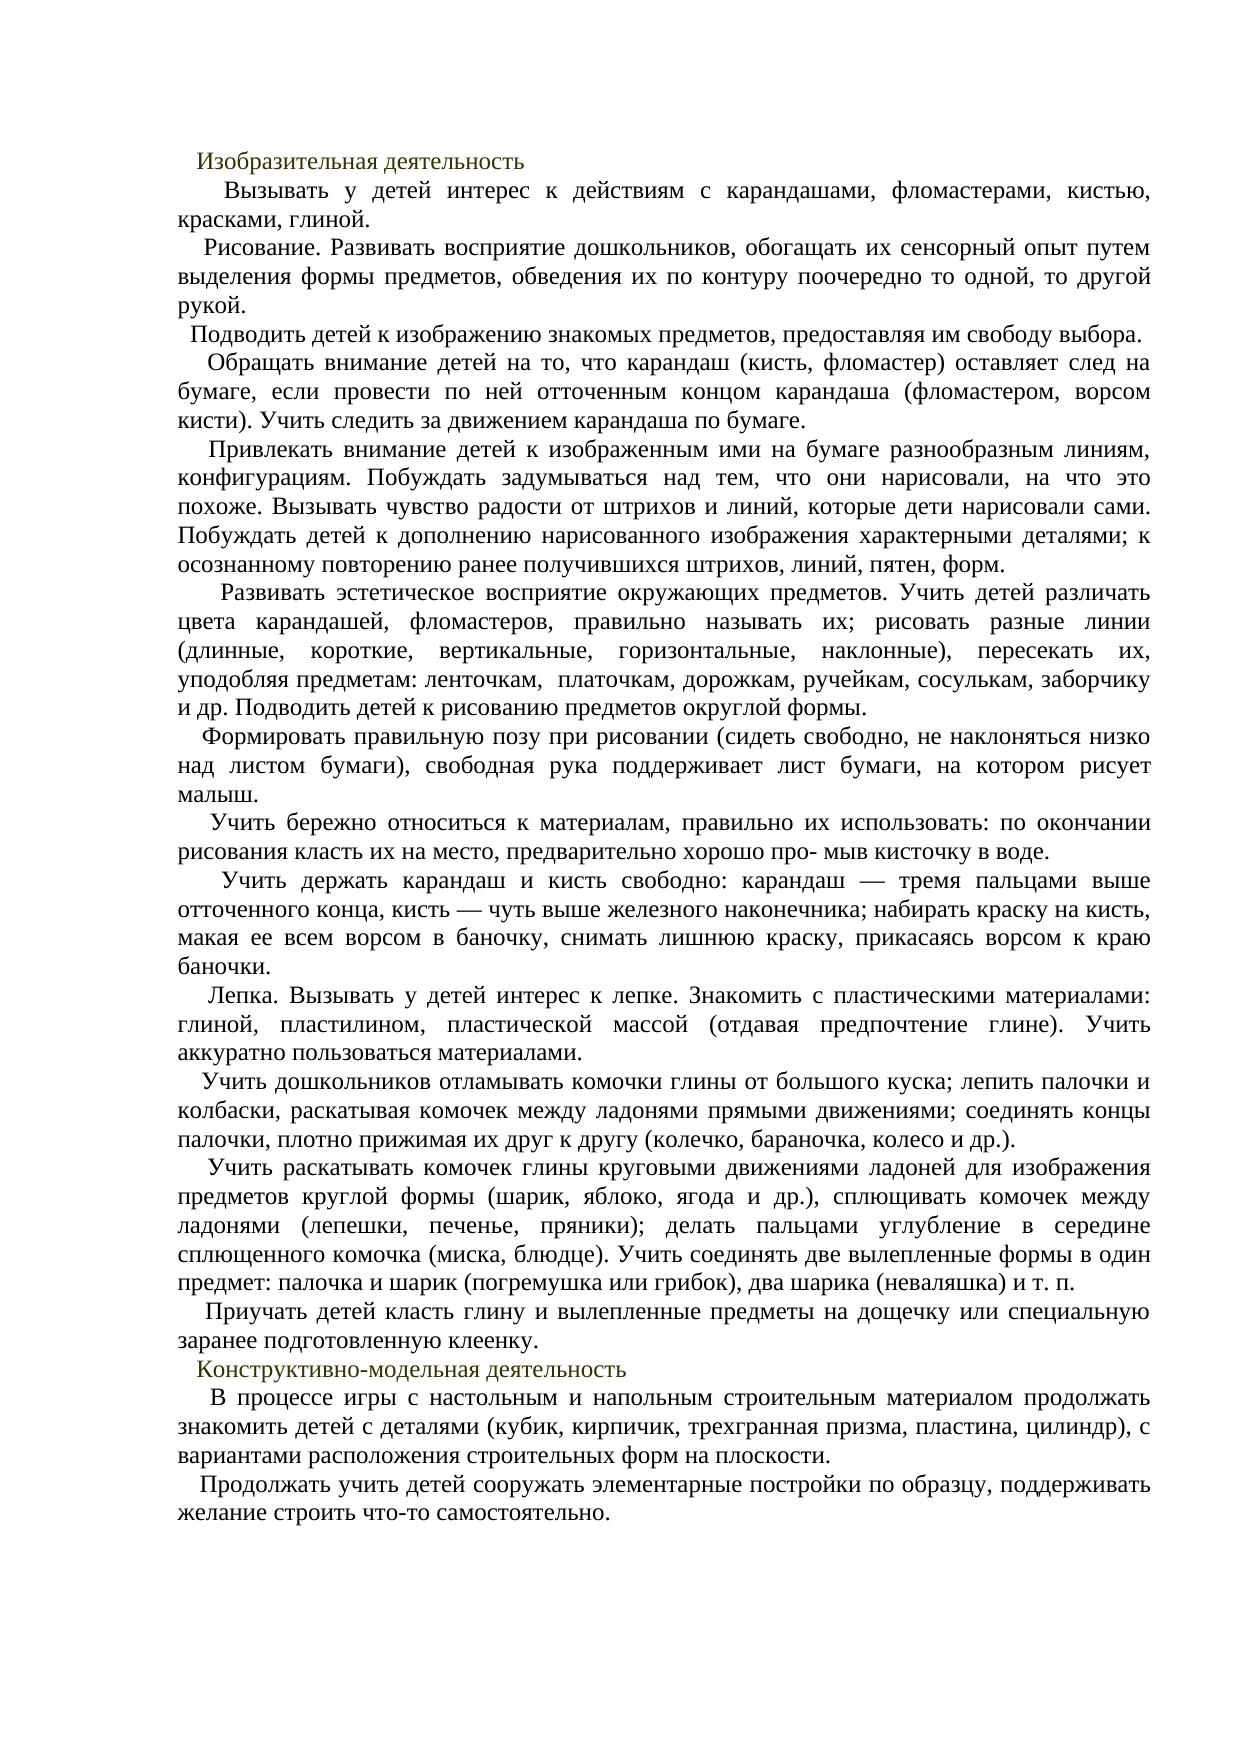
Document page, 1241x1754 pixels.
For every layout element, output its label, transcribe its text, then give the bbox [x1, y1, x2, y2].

text Привлекать внимание детей к изображенным ими на бумаге разнообразным линиям, конфигурациям. Побуждать задумываться над тем, что они нарисовали, на что это похоже. Вызывать чувство радости от штрихов и линий, которые дети нарисовали сами. Побуждать детей к дополнению нарисованного изображения характерными деталями; к осознанному повторению ранее получившихся штрихов, линий, пятен, форм. [177, 434, 1152, 577]
text Вызывать у детей интерес к действиям с карандашами, фломастерами, кистью, красками, глиной. [177, 175, 1152, 232]
text В процессе игры с настольным и напольным строительным материалом продолжать знакомить детей с деталями (кубик, кирпичик, трехгранная призма, пластина, цилиндр), с вариантами расположения строительных форм на плоскости. [177, 1382, 1152, 1469]
text Обращать внимание детей на то, что карандаш (кисть, фломастер) оставляет след на бумаге, если провести по ней отточенным концом карандаша (фломастером, ворсом кисти). Учить следить за движением карандаша по бумаге. [177, 347, 1152, 434]
text Рисование. Развивать восприятие дошкольников, обогащать их сенсорный опыт путем выделения формы предметов, обведения их по контуру поочередно то одной, то другой рукой. [177, 232, 1152, 319]
text Учить дошкольников отламывать комочки глины от большого куска; лепить палочки и колбаски, раскатывая комочек между ладонями прямыми движениями; соединять концы палочки, плотно прижимая их друг к другу (колечко, бараночка, колесо и др.). [177, 1066, 1152, 1152]
text Учить бережно относиться к материалам, правильно их использовать: по окончании рисования класть их на место, предварительно хорошо про- мыв кисточку в воде. [177, 807, 1152, 865]
text Учить держать карандаш и кисть свободно: карандаш — тремя пальцами выше отточенного конца, кисть — чуть выше железного наконечника; набирать краску на кисть, макая ее всем ворсом в баночку, снимать лишнюю краску, прикасаясь ворсом к краю баночки. [177, 865, 1152, 980]
text Формировать правильную позу при рисовании (сидеть свободно, не наклоняться низко над листом бумаги), свободная рука поддерживает лист бумаги, на котором рисует малыш. [177, 721, 1152, 807]
text Лепка. Вызывать у детей интерес к лепке. Знакомить с пластическими материалами: глиной, пластилином, пластической массой (отдавая предпочтение глине). Учить аккуратно пользоваться материалами. [177, 980, 1152, 1066]
text Учить раскатывать комочек глины круговыми движениями ладоней для изображения предметов круглой формы (шарик, яблоко, ягода и др.), сплющивать комочек между ладонями (лепешки, печенье, пряники); делать пальцами углубление в середине сплющенного комочка (миска, блюдце). Учить соединять две вылепленные формы в один предмет: палочка и шарик (погремушка или грибок), два шарика (неваляшка) и т. п. [177, 1152, 1152, 1296]
text Приучать детей класть глину и вылепленные предметы на дощечку или специальную заранее подготовленную клеенку. [177, 1296, 1152, 1354]
text Подводить детей к изображению знакомых предметов, предоставляя им свободу выбора. [177, 319, 1152, 347]
text Конструктивно-модельная деятельность [177, 1354, 1152, 1382]
text Изобразительная деятельность [177, 146, 1152, 175]
text Развивать эстетическое восприятие окружающих предметов. Учить детей различать цвета карандашей, фломастеров, правильно называть их; рисовать разные линии (длинные, короткие, вертикальные, горизонтальные, наклонные), пересекать их, уподобляя предметам: ленточкам, платочкам, дорожкам, ручейкам, сосулькам, заборчику и др. Подводить детей к рисованию предметов округлой формы. [177, 577, 1152, 721]
text Продолжать учить детей сооружать элементарные постройки по образцу, поддерживать желание строить что-то самостоятельно. [177, 1469, 1152, 1526]
